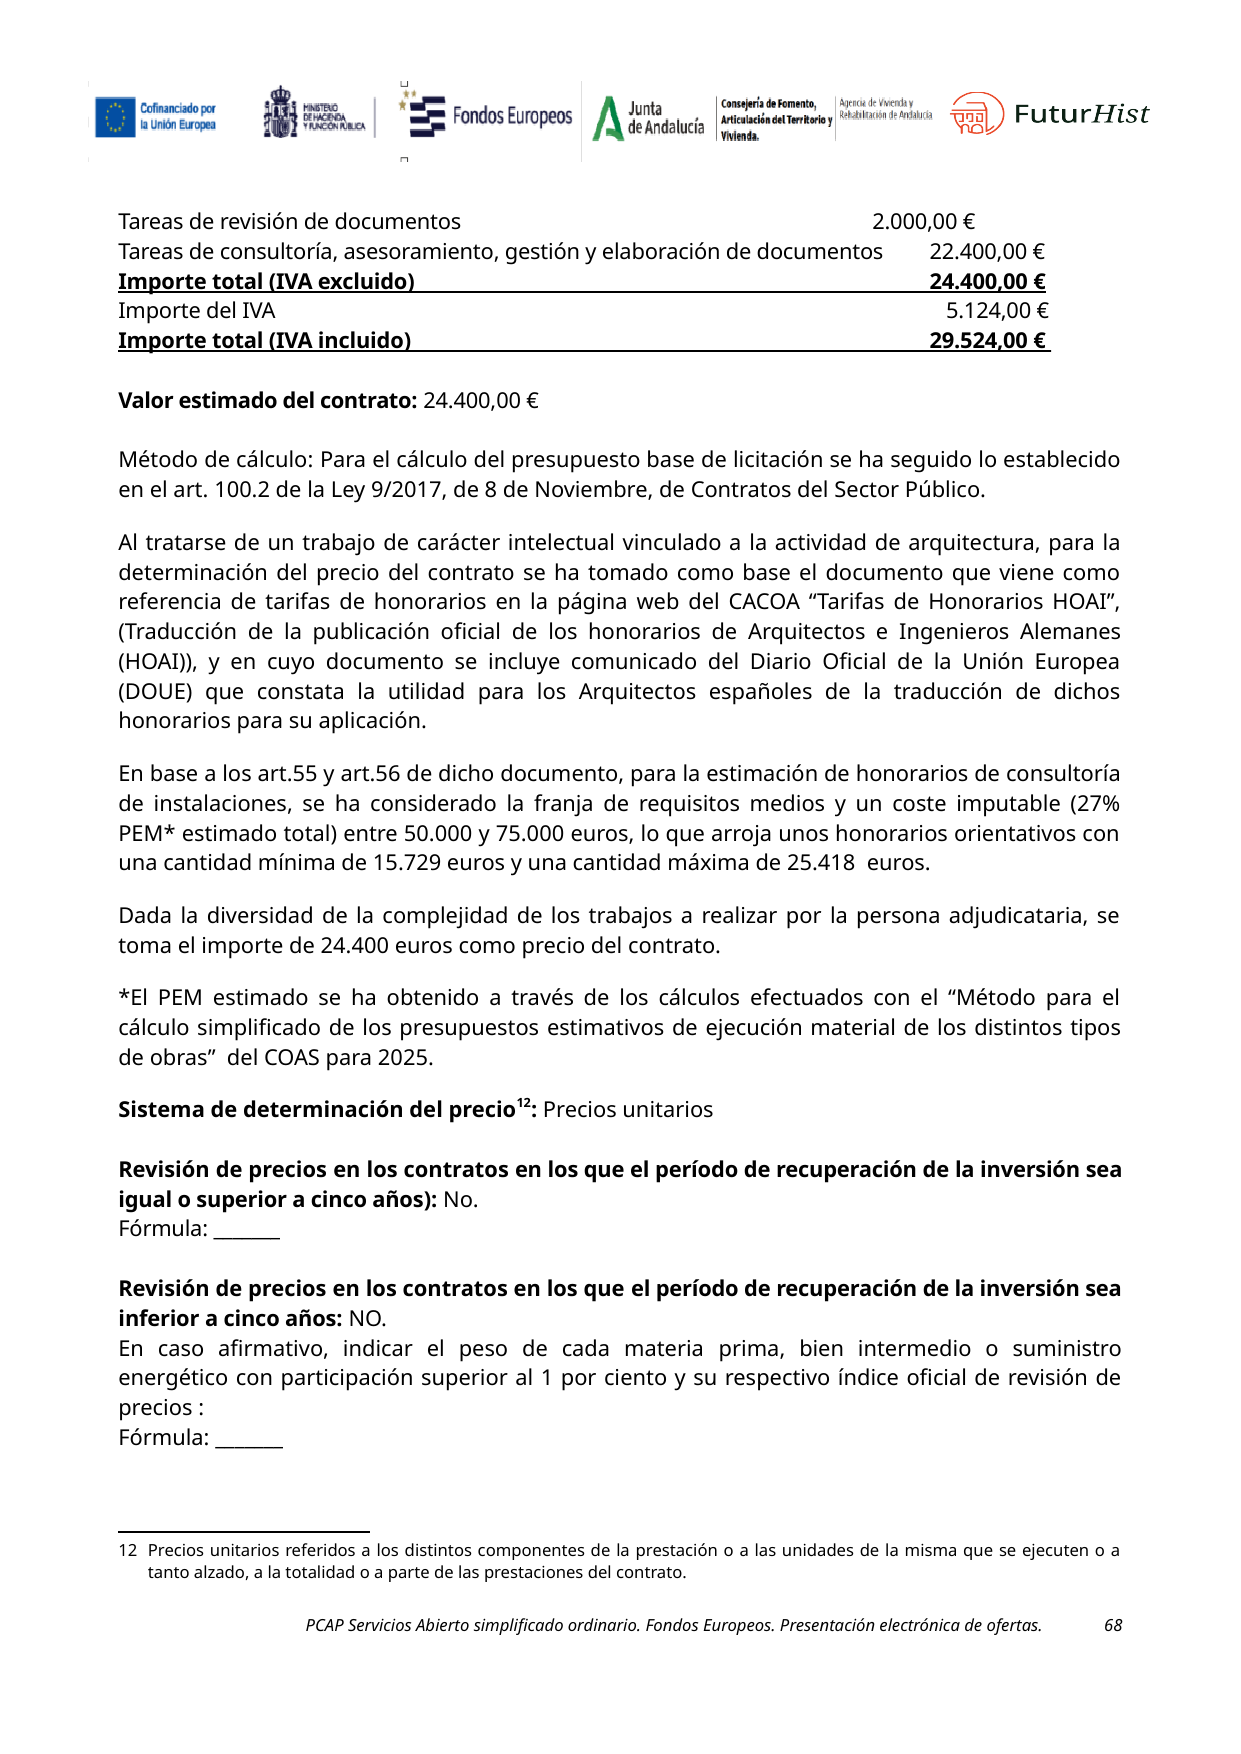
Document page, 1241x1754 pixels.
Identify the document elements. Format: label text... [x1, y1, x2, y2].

text Valor estimado del contrato: 24.400,00 € [118, 385, 1122, 415]
text Método de cálculo: Para el cálculo del presupuesto base de licitación se ha seguido lo establecido en el art. 100.2 de la Ley 9/2017, de 8 de Noviembre, de Contratos del Sector Público. [118, 444, 1122, 504]
text Importe del IVA 5.124,00 € [118, 296, 1122, 325]
text Importe total (IVA excluido) 24.400,00 € [118, 266, 1122, 296]
text Tareas de revisión de documentos 2.000,00 € [118, 206, 1122, 236]
text Fórmula: _______ [118, 1213, 1122, 1243]
text En base a los art.55 y art.56 de dicho documento, para la estimación de honorarios de consultoría de instalaciones, se ha considerado la franja de requisitos medios y un coste imputable (27% PEM* estimado total) entre 50.000 y 75.000 euros, lo que arroja unos honorarios orientativos con una cantidad mínima de 15.729 euros y una cantidad máxima de 25.418 euros. [118, 758, 1122, 877]
text En caso afirmativo, indicar el peso de cada materia prima, bien intermedio o suministro energético con participación superior al 1 por ciento y su respectivo índice oficial de revisión de precios : [118, 1333, 1122, 1422]
text *El PEM estimado se ha obtenido a través de los cálculos efectuados con el “Método para el cálculo simplificado de los presupuestos estimativos de ejecución material de los distintos tipos de obras” del COAS para 2025. [118, 982, 1122, 1072]
text Fórmula: _______ [118, 1422, 1122, 1452]
picture [88, 79, 943, 162]
text Dada la diversidad de la complejidad de los trabajos a realizar por la persona adjudicataria, se toma el importe de 24.400 euros como precio del contrato. [118, 900, 1122, 959]
text Tareas de consultoría, asesoramiento, gestión y elaboración de documentos 22.400,00 € [118, 236, 1122, 266]
picture [949, 92, 1150, 135]
text Revisión de precios en los contratos en los que el período de recuperación de la inversión sea igual o superior a cinco años): No. [118, 1154, 1122, 1213]
text Precios unitarios referidos a los distintos componentes de la prestación o a las unidades de la misma que se ejecuten o a tanto alzado, a la totalidad o a parte de las prestaciones del contrato. [118, 1538, 1122, 1584]
text Sistema de determinación del precio: Precios unitarios [118, 1094, 1122, 1124]
text Revisión de precios en los contratos en los que el período de recuperación de la inversión sea inferior a cinco años: NO. [118, 1273, 1122, 1333]
text Importe total (IVA incluido) 29.524,00 € [118, 325, 1122, 355]
text Al tratarse de un trabajo de carácter intelectual vinculado a la actividad de arquitectura, para la determinación del precio del contrato se ha tomado como base el documento que viene como referencia de tarifas de honorarios en la página web del CACOA “Tarifas de Honorarios HOAI”, (Traducción de la publicación oficial de los honorarios de Arquitectos e Ingenieros Alemanes (HOAI)), y en cuyo documento se incluye comunicado del Diario Oficial de la Unión Europea (DOUE) que constata la utilidad para los Arquitectos españoles de la traducción de dichos honorarios para su aplicación. [118, 527, 1122, 735]
